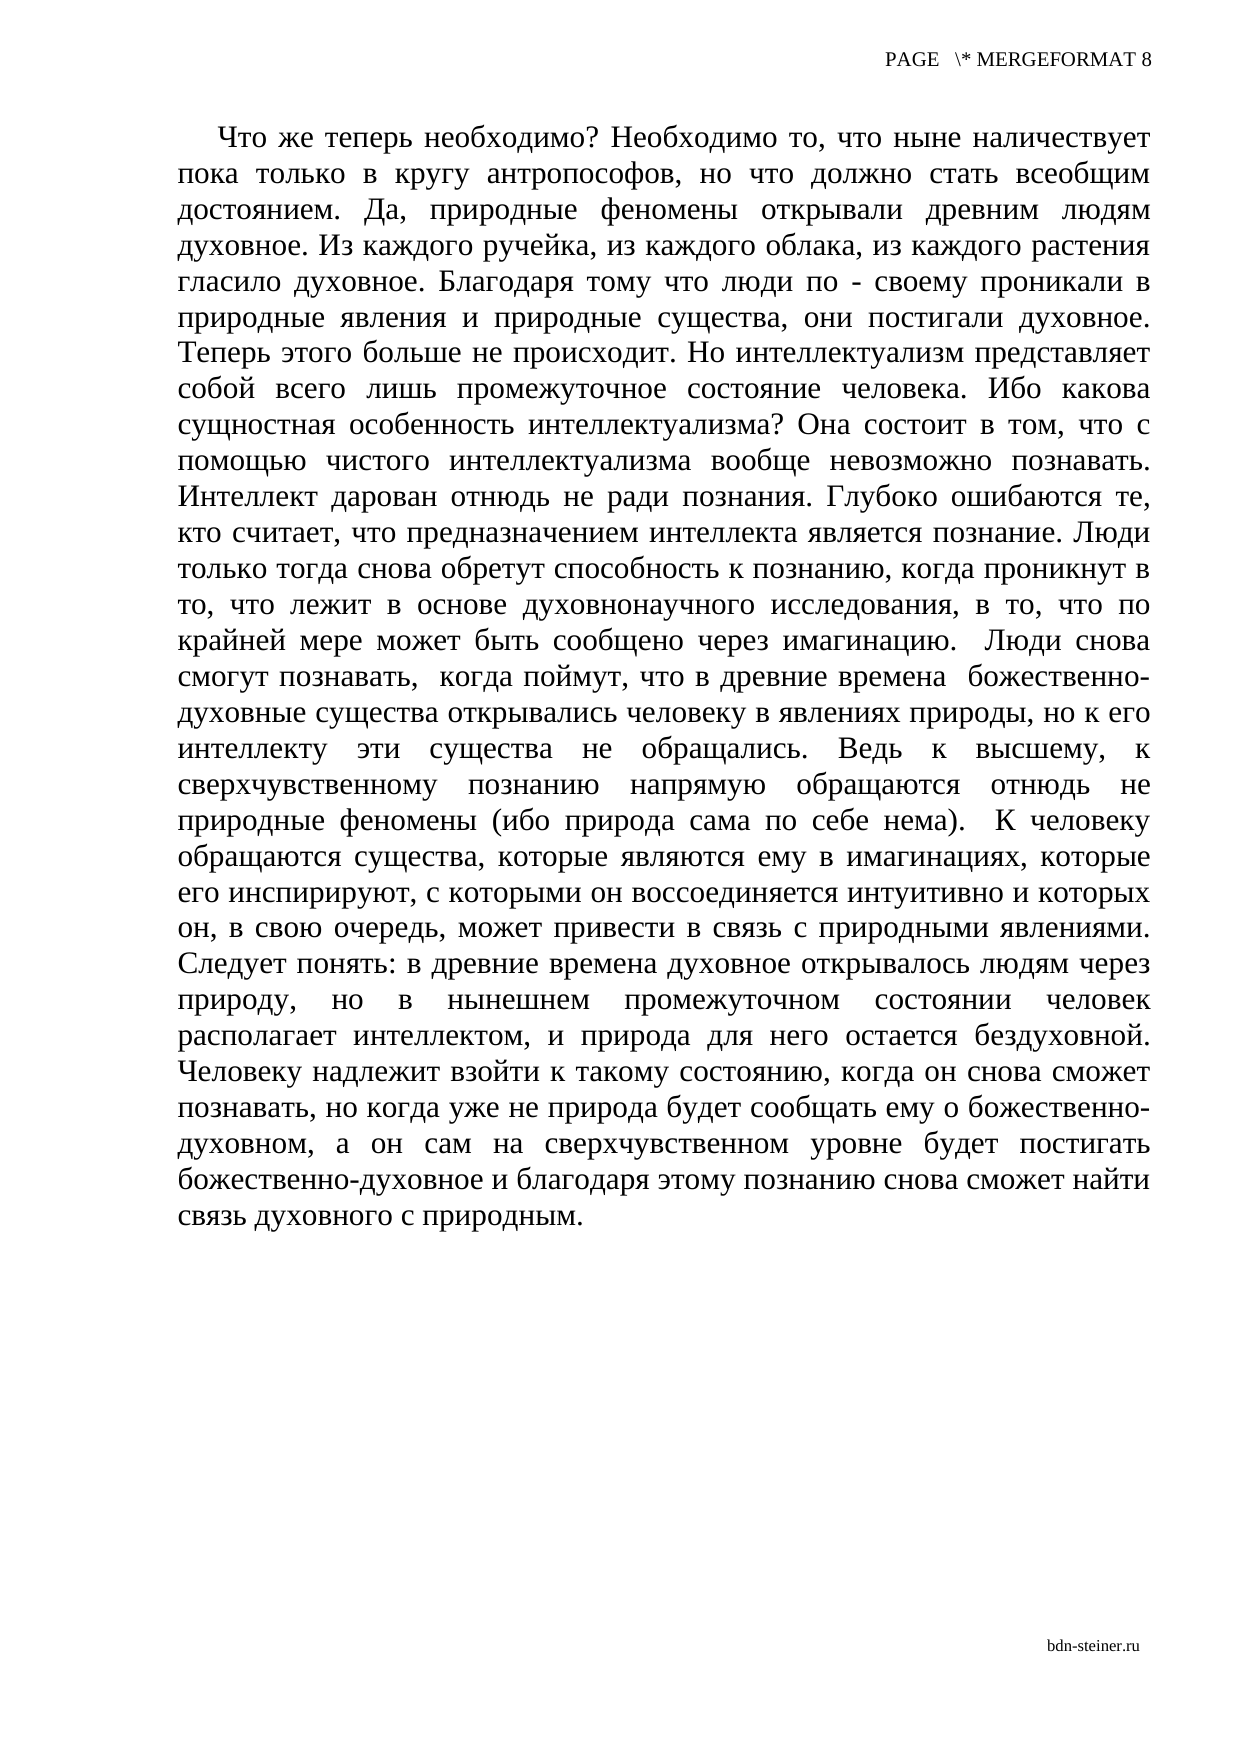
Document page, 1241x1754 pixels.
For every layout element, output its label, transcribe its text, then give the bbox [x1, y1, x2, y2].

text Что же теперь необходимо? Необходимо то, что ныне наличествует пока только в кругу антропософов, но что должно стать всеобщим достоянием. Да, природные феномены открывали древним людям духовное. Из каждого ручейка, из каждого облака, из каждого растения гласило духовное. Благодаря тому что люди по - своему проникали в природные явления и природные существа, они постигали духовное. Теперь этого больше не происходит. Но интеллектуализм представляет собой всего лишь промежуточное состояние человека. Ибо какова сущностная особенность интеллектуализма? Она состоит в том, что с помощью чистого интеллектуализма вообще невозможно познавать. Интеллект дарован отнюдь не ради познания. Глубоко ошибаются те, кто считает, что предназначением интеллекта является познание. Люди только тогда снова обретут способность к познанию, когда проникнут в то, что лежит в основе духовнонаучного исследования, в то, что по крайней мере может быть сообщено через имагинацию. Люди снова смогут познавать, когда поймут, что в древние времена божественно-духовные существа открывались человеку в явлениях природы, но к его интеллекту эти существа не обращались. Ведь к высшему, к сверхчувственному познанию напрямую обращаются отнюдь не природные феномены (ибо природа сама по себе нема). К человеку обращаются существа, которые являются ему в имагинациях, которые его инспирируют, с которыми он воссоединяется интуитивно и которых он, в свою очередь, может привести в связь с природными явлениями. Следует понять: в древние времена духовное открывалось людям через природу, но в нынешнем промежуточном состоянии человек располагает интеллектом, и природа для него остается бездуховной. Человеку надлежит взойти к такому состоянию, когда он снова сможет познавать, но когда уже не природа будет сообщать ему о божественно-духовном, а он сам на сверхчувственном уровне будет постигать божественно-духовное и благодаря этому познанию снова сможет найти связь духовного с природным. [177, 118, 1152, 1232]
